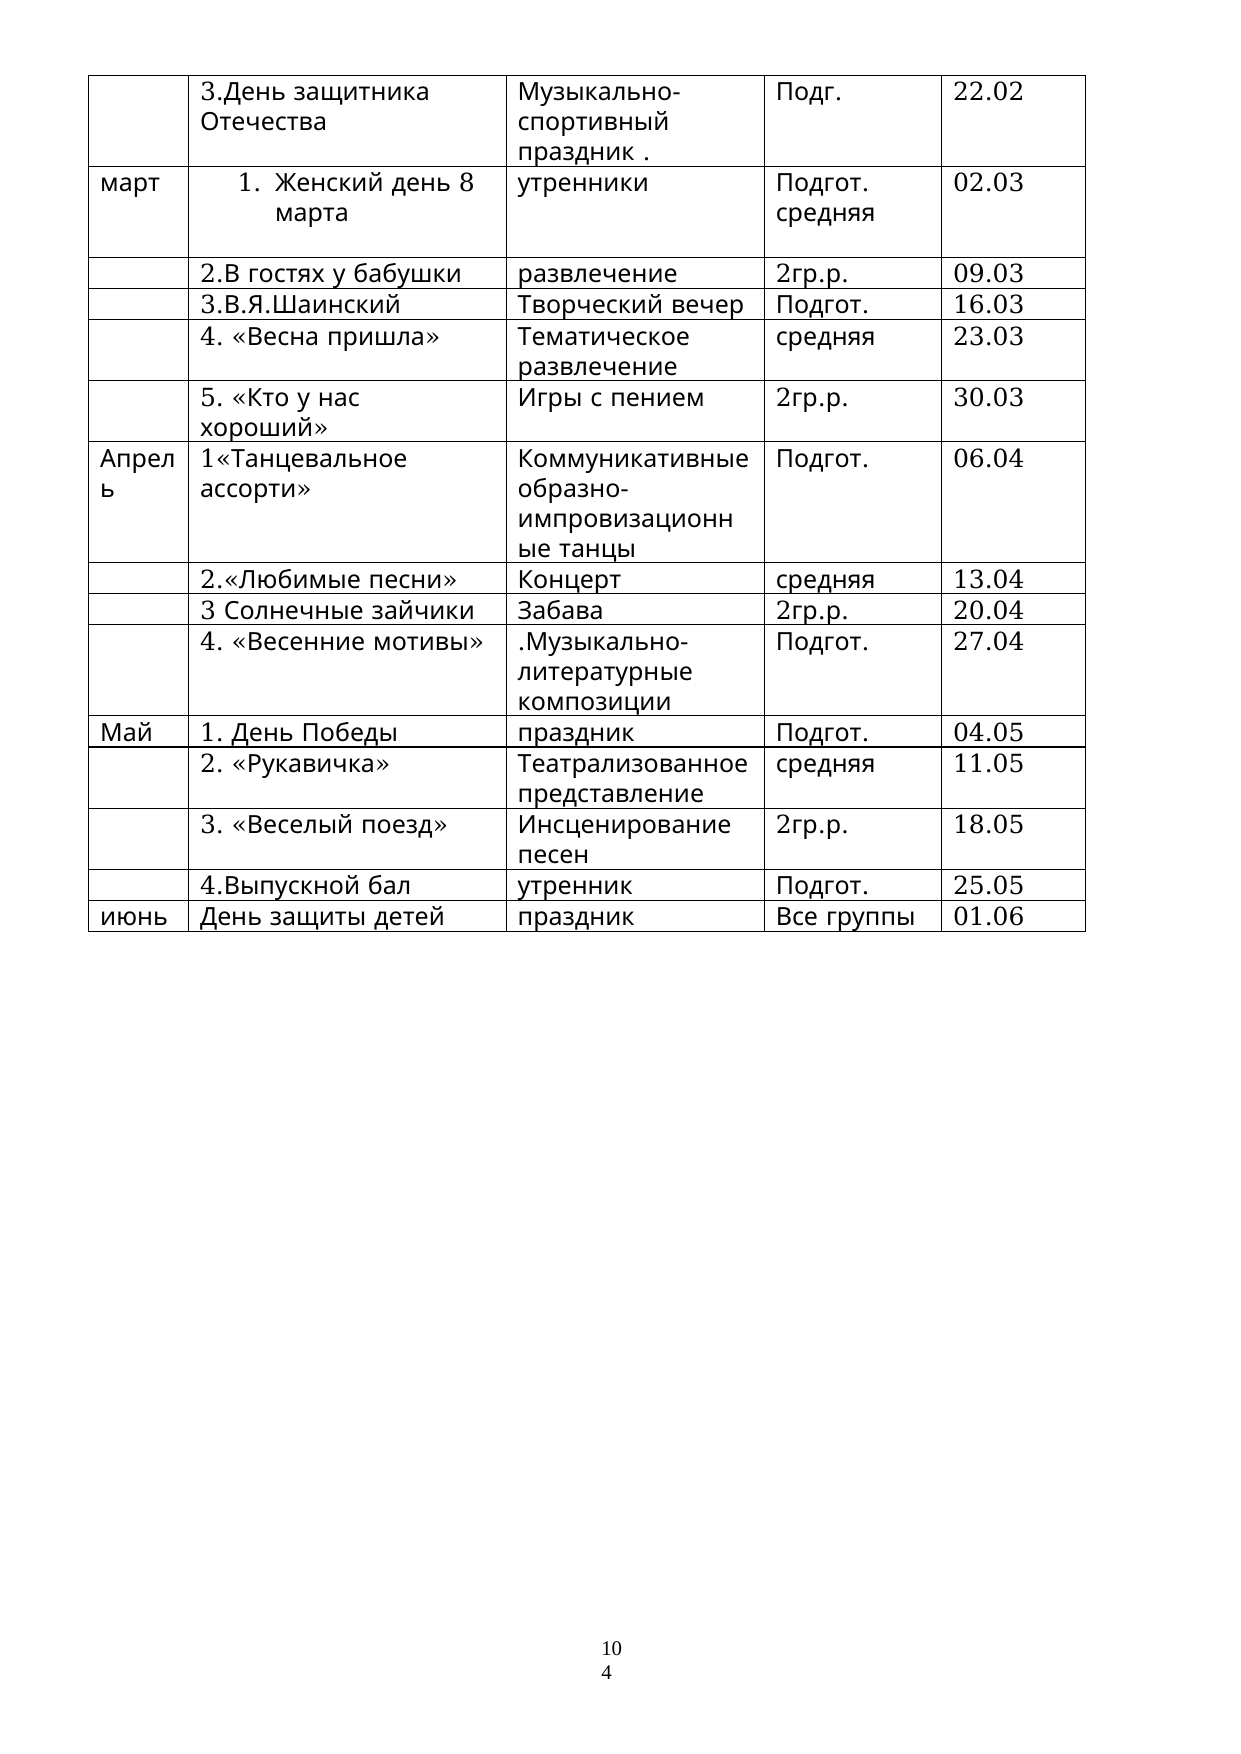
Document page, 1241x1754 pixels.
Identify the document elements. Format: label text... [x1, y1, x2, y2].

table_cell 13.04 [942, 563, 1085, 593]
table_cell [89, 748, 188, 807]
table_cell 27.04 [942, 625, 1085, 715]
table_cell утренник [507, 870, 764, 899]
table_cell 25.05 [942, 870, 1085, 899]
table_cell 18.05 [942, 809, 1085, 868]
table_cell Подгот. [765, 870, 941, 899]
table_cell Подгот. [765, 442, 941, 562]
table_cell Музыкально-спортивный праздник . [507, 76, 764, 166]
table_cell Театрализованное представление [507, 748, 764, 807]
table_cell 2.«Любимые песни» [189, 563, 506, 593]
table_cell средняя [765, 748, 941, 807]
table_cell развлечение [507, 258, 764, 288]
table_cell 20.04 [942, 594, 1085, 624]
table_cell 11.05 [942, 748, 1085, 807]
table_cell Подгот. [765, 625, 941, 715]
table_cell 01.06 [942, 901, 1085, 931]
table_cell 1. День Победы [189, 716, 506, 746]
table_cell Игры с пением [507, 381, 764, 441]
table_cell 2гр.р. [765, 258, 941, 288]
table_cell [89, 870, 188, 899]
table_cell 04.05 [942, 716, 1085, 746]
table_cell 3.День защитника Отечества [189, 76, 506, 166]
table_cell Концерт [507, 563, 764, 593]
table_cell средняя [765, 320, 941, 380]
table_cell [89, 381, 188, 441]
table_cell [89, 594, 188, 624]
table_cell Творческий вечер [507, 289, 764, 319]
table_cell праздник [507, 901, 764, 931]
table_cell 5. «Кто у нас хороший» [189, 381, 506, 441]
table_cell март [89, 167, 188, 257]
table_cell Подг. [765, 76, 941, 166]
table_cell 02.03 [942, 167, 1085, 257]
table_cell 3 Солнечные зайчики [189, 594, 506, 624]
table_cell 09.03 [942, 258, 1085, 288]
table_cell 2. «Рукавичка» [189, 748, 506, 807]
table_cell июнь [89, 901, 188, 931]
table_cell Тематическое развлечение [507, 320, 764, 380]
table_cell Забава [507, 594, 764, 624]
table_cell праздник [507, 716, 764, 746]
table_cell Подгот. [765, 289, 941, 319]
table_cell 06.04 [942, 442, 1085, 562]
table_cell [89, 76, 188, 166]
table_cell Коммуникативные образно-импровизационные танцы [507, 442, 764, 562]
table_cell 4.Выпускной бал [189, 870, 506, 899]
table_cell 23.03 [942, 320, 1085, 380]
table_cell Женский день 8 марта [189, 167, 506, 257]
table_cell [89, 625, 188, 715]
table_cell 22.02 [942, 76, 1085, 166]
table_cell Подгот. [765, 716, 941, 746]
table_cell 3. «Веселый поезд» [189, 809, 506, 868]
table_cell 4. «Весенние мотивы» [189, 625, 506, 715]
table_cell 30.03 [942, 381, 1085, 441]
table_cell 2гр.р. [765, 809, 941, 868]
table_cell 2гр.р. [765, 594, 941, 624]
table_cell 2гр.р. [765, 381, 941, 441]
table_cell утренники [507, 167, 764, 257]
table_cell Все группы [765, 901, 941, 931]
table_cell [89, 563, 188, 593]
table_cell [89, 289, 188, 319]
table_cell [89, 320, 188, 380]
table_cell .Музыкально-литературные композиции [507, 625, 764, 715]
table_cell Апрель [89, 442, 188, 562]
table_cell 3.В.Я.Шаинский [189, 289, 506, 319]
table_cell [89, 258, 188, 288]
table_cell 4. «Весна пришла» [189, 320, 506, 380]
table_cell 2.В гостях у бабушки [189, 258, 506, 288]
table_cell 16.03 [942, 289, 1085, 319]
table_cell День защиты детей [189, 901, 506, 931]
table_cell 1«Танцевальное ассорти» [189, 442, 506, 562]
table_cell средняя [765, 563, 941, 593]
table_cell Май [89, 716, 188, 746]
table_cell [89, 809, 188, 868]
table_cell Подгот. средняя [765, 167, 941, 257]
table_cell Инсценирование песен [507, 809, 764, 868]
